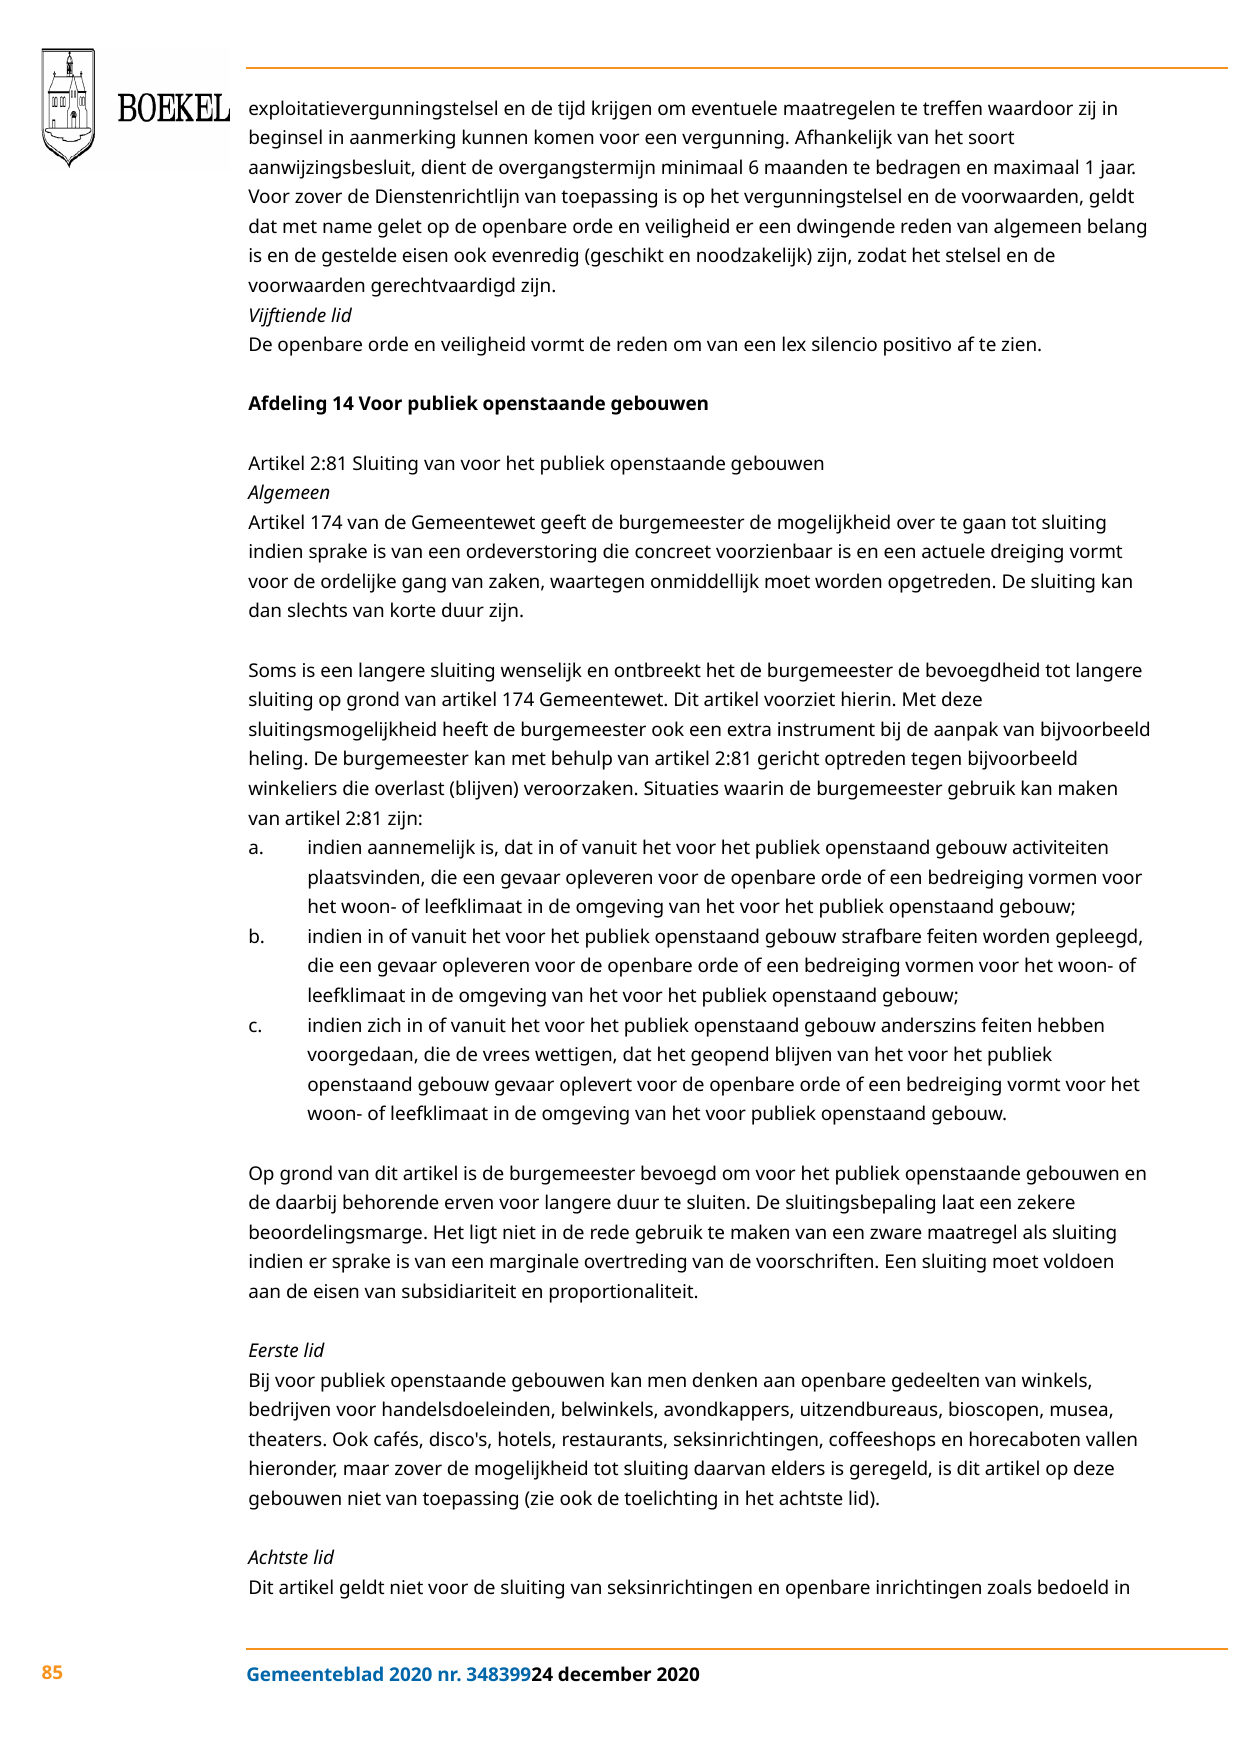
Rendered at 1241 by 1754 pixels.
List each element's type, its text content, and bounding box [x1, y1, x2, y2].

text Algemeen [248, 479, 1152, 505]
text Vijftiende lid [248, 302, 1152, 328]
list indien in of vanuit het voor het publiek openstaand gebouw strafbare feiten worden gepleegd, die een gevaar opleveren voor de openbare orde of een bedreiging vormen voor het woon- of leefklimaat in de omgeving van het voor het publiek openstaand gebouw; [248, 923, 1152, 1008]
text Artikel 174 van de Gemeentewet geeft de burgemeester de mogelijkheid over te gaan tot sluiting indien sprake is van een ordeverstoring die concreet voorzienbaar is en een actuele dreiging vormt voor de ordelijke gang van zaken, waartegen onmiddellijk moet worden opgetreden. De sluiting kan dan slechts van korte duur zijn. [248, 509, 1152, 623]
text Dit artikel geldt niet voor de sluiting van seksinrichtingen en openbare inrichtingen zoals bedoeld in [248, 1574, 1152, 1600]
text Achtste lid [248, 1544, 1152, 1570]
text Voor zover de Dienstenrichtlijn van toepassing is op het vergunningstelsel en de voorwaarden, geldt dat met name gelet op de openbare orde en veiligheid er een dwingende reden van algemeen belang is en de gestelde eisen ook evenredig (geschikt en noodzakelijk) zijn, zodat het stelsel en de voorwaarden gerechtvaardigd zijn. [248, 183, 1152, 298]
list indien zich in of vanuit het voor het publiek openstaand gebouw anderszins feiten hebben voorgedaan, die de vrees wettigen, dat het geopend blijven van het voor het publiek openstaand gebouw gevaar oplevert voor de openbare orde of een bedreiging vormt voor het woon- of leefklimaat in de omgeving van het voor publiek openstaand gebouw. [248, 1012, 1152, 1126]
text Afdeling 14 Voor publiek openstaande gebouwen [248, 391, 1152, 416]
text Artikel 2:81 Sluiting van voor het publiek openstaande gebouwen [248, 450, 1152, 476]
text Bij voor publiek openstaande gebouwen kan men denken aan openbare gedeelten van winkels, bedrijven voor handelsdoeleinden, belwinkels, avondkappers, uitzendbureaus, bioscopen, musea, theaters. Ook cafés, disco's, hotels, restaurants, seksinrichtingen, coffeeshops en horecaboten vallen hieronder, maar zover de mogelijkheid tot sluiting daarvan elders is geregeld, is dit artikel op deze gebouwen niet van toepassing (zie ook de toelichting in het achtste lid). [248, 1367, 1152, 1511]
text Op grond van dit artikel is de burgemeester bevoegd om voor het publiek openstaande gebouwen en de daarbij behorende erven voor langere duur te sluiten. De sluitingsbepaling laat een zekere beoordelingsmarge. Het ligt niet in de rede gebruik te maken van een zware maatregel als sluiting indien er sprake is van een marginale overtreding van de voorschriften. Een sluiting moet voldoen aan de eisen van subsidiariteit en proportionaliteit. [248, 1160, 1152, 1304]
text exploitatievergunningstelsel en de tijd krijgen om eventuele maatregelen te treffen waardoor zij in beginsel in aanmerking kunnen komen voor een vergunning. Afhankelijk van het soort aanwijzingsbesluit, dient de overgangstermijn minimaal 6 maanden te bedragen en maximaal 1 jaar. [248, 95, 1152, 180]
text Eerste lid [248, 1337, 1152, 1363]
text De openbare orde en veiligheid vormt de reden om van een lex silencio positivo af te zien. [248, 331, 1152, 357]
picture [41, 47, 231, 172]
list indien aannemelijk is, dat in of vanuit het voor het publiek openstaand gebouw activiteiten plaatsvinden, die een gevaar opleveren voor de openbare orde of een bedreiging vormen voor het woon- of leefklimaat in de omgeving van het voor het publiek openstaand gebouw; [248, 834, 1152, 919]
text Soms is een langere sluiting wenselijk en ontbreekt het de burgemeester de bevoegdheid tot langere sluiting op grond van artikel 174 Gemeentewet. Dit artikel voorziet hierin. Met deze sluitingsmogelijkheid heeft de burgemeester ook een extra instrument bij de aanpak van bijvoorbeeld heling. De burgemeester kan met behulp van artikel 2:81 gericht optreden tegen bijvoorbeeld winkeliers die overlast (blijven) veroorzaken. Situaties waarin de burgemeester gebruik kan maken van artikel 2:81 zijn: [248, 657, 1152, 831]
